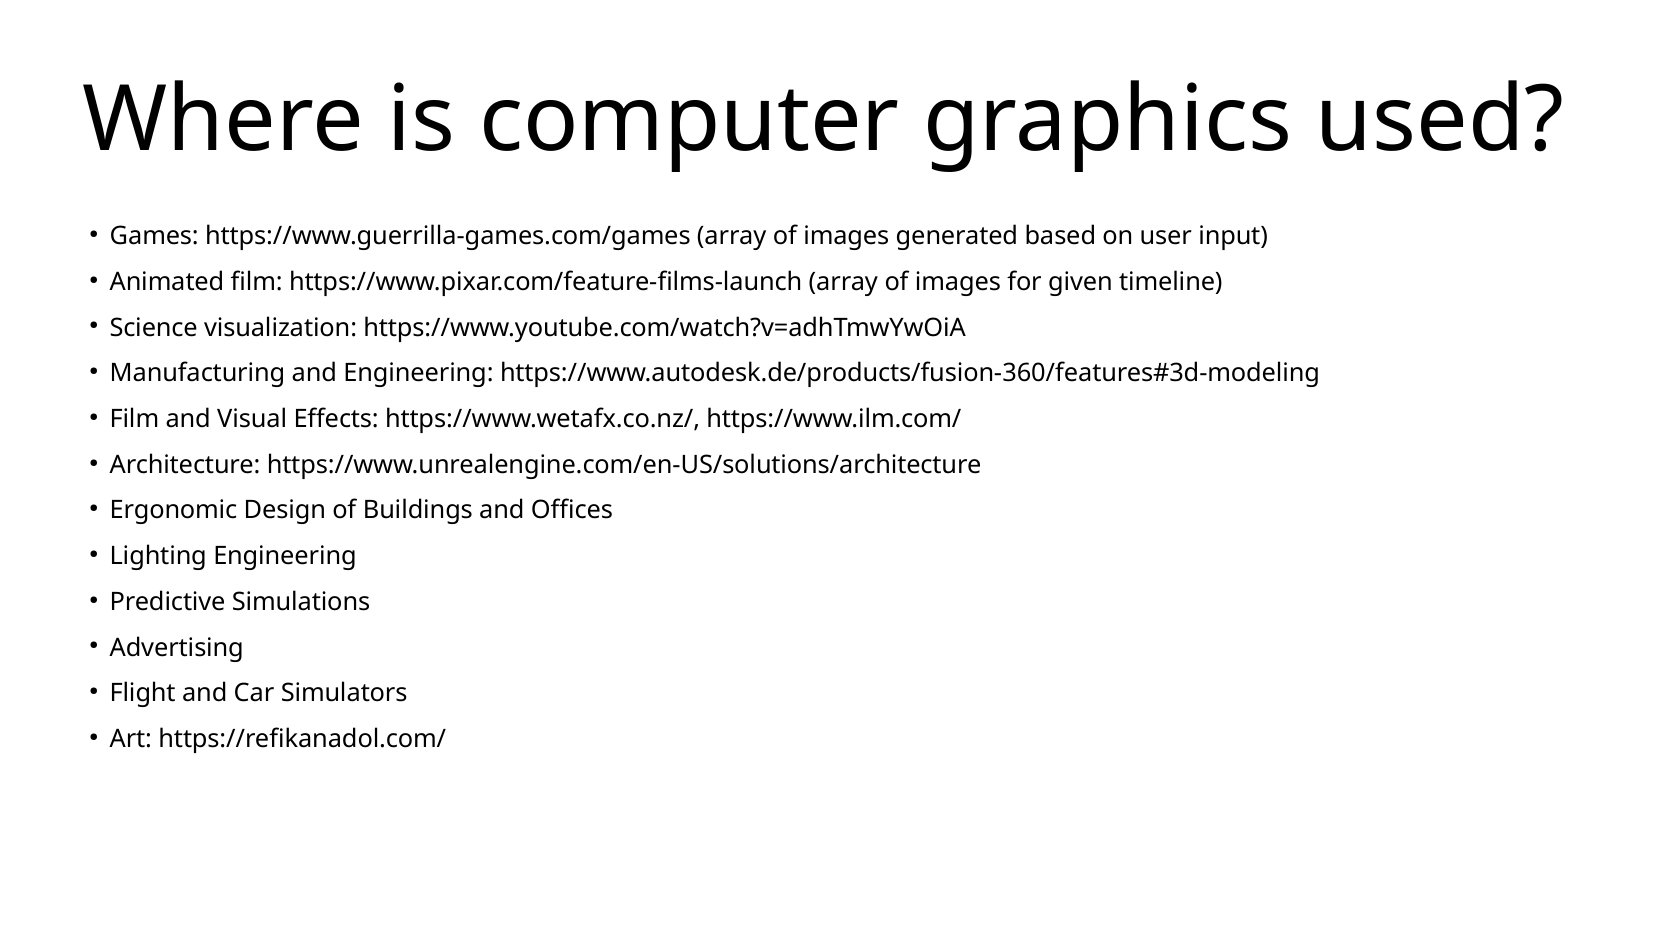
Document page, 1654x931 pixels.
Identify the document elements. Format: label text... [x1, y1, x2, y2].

title Where is computer graphics used? [82, 37, 1571, 193]
list Games: https://www.guerrilla-games.com/games (array of images generated based on user input) Animated film: https://www.pixar.com/feature-films-launch (array of images for given timeline) Science visualization: https://www.youtube.com/watch?v=adhTmwYwOiA Manufacturing and Engineering: https://www.autodesk.de/products/fusion-360/features#3d-modeling Film and Visual Effects: https://www.wetafx.co.nz/, https://www.ilm.com/ Architecture: https://www.unrealengine.com/en-US/solutions/architecture Ergonomic Design of Buildings and Offices Lighting Engineering Predictive Simulations Advertising Flight and Car Simulators Art: https://refikanadol.com/ [82, 217, 1571, 758]
